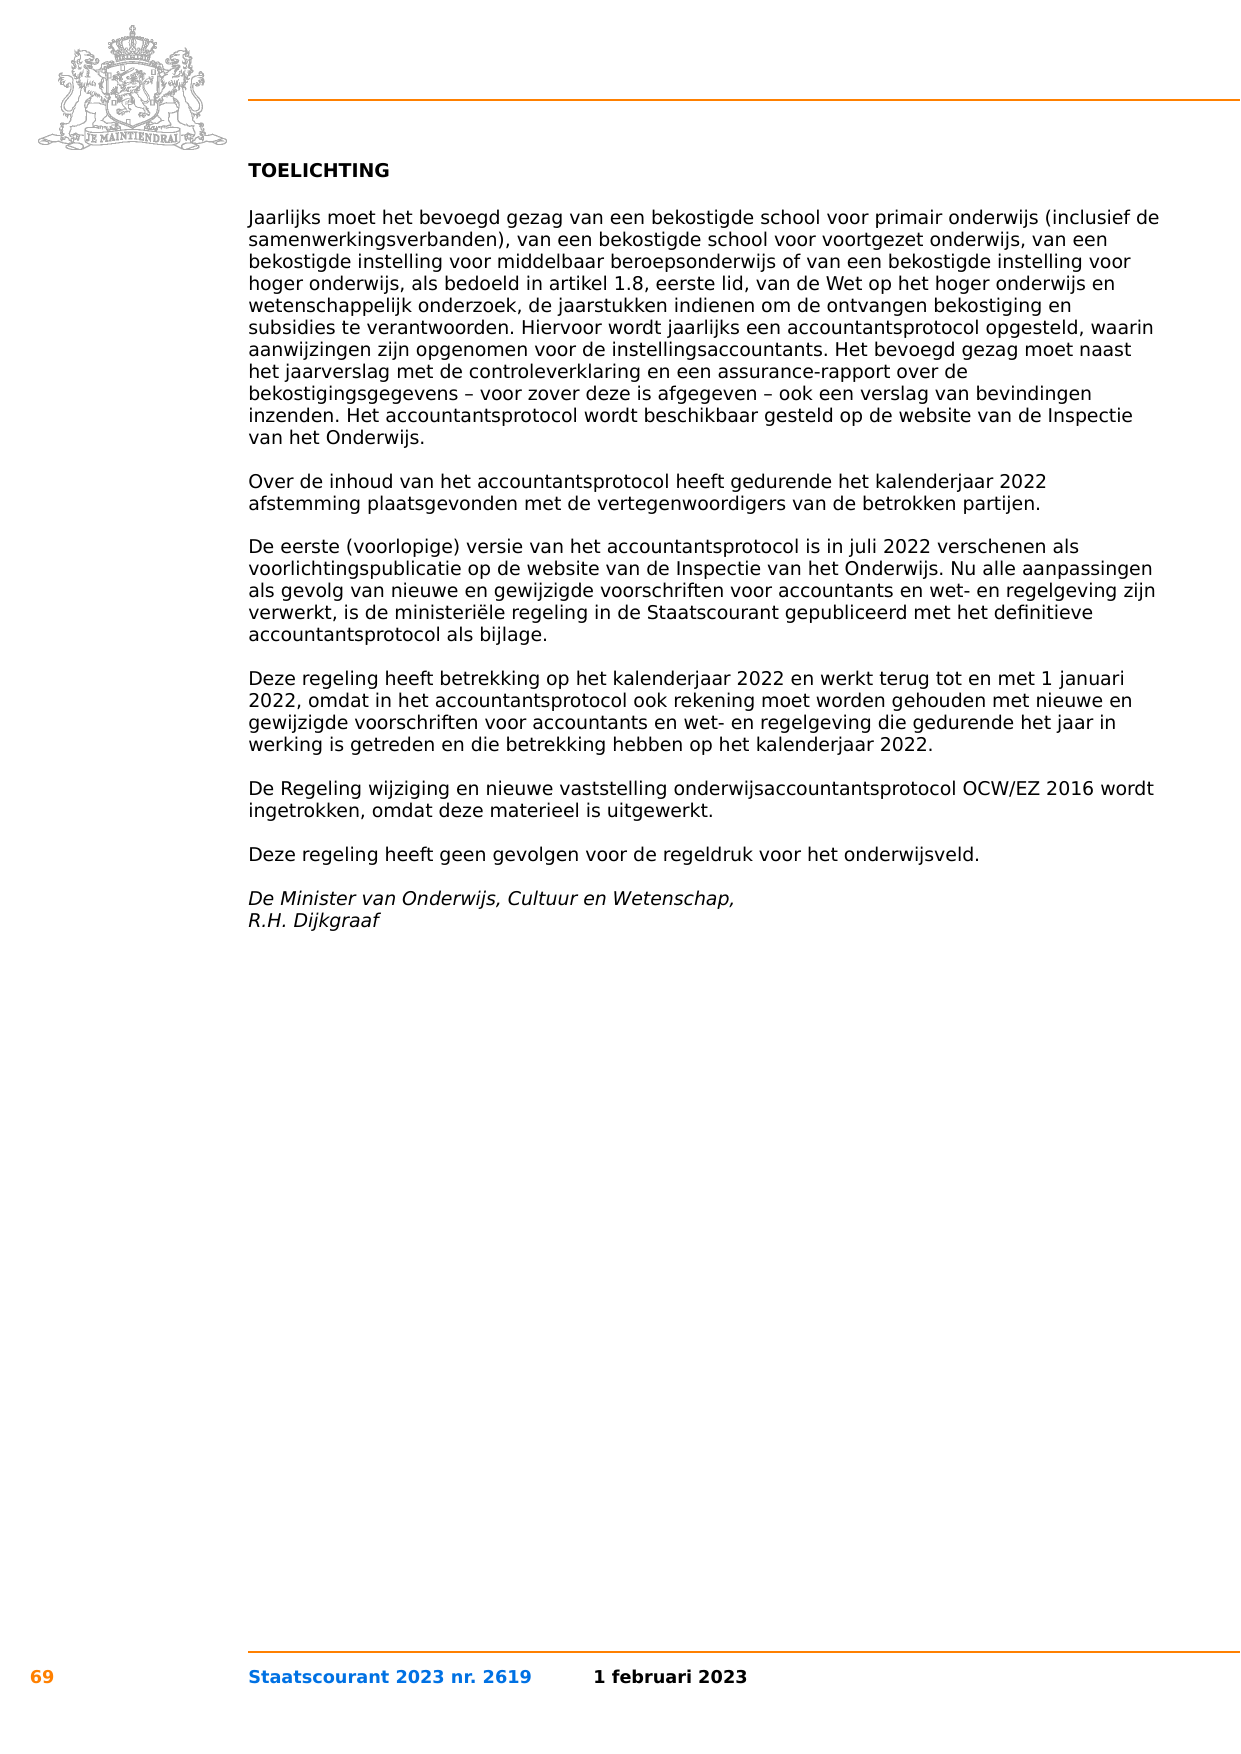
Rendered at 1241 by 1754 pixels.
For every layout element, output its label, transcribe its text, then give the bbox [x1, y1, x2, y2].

text Deze regeling heeft geen gevolgen voor de regeldruk voor het onderwijsveld. [248, 844, 1163, 866]
picture [38, 25, 227, 150]
text De Regeling wijziging en nieuwe vaststelling onderwijsaccountantsprotocol OCW/EZ 2016 wordt ingetrokken, omdat deze materieel is uitgewerkt. [248, 778, 1163, 822]
text Over de inhoud van het accountantsprotocol heeft gedurende het kalenderjaar 2022 afstemming plaatsgevonden met de vertegenwoordigers van de betrokken partijen. [248, 471, 1163, 514]
text De eerste (voorlopige) versie van het accountantsprotocol is in juli 2022 verschenen als voorlichtingspublicatie op de website van de Inspectie van het Onderwijs. Nu alle aanpassingen als gevolg van nieuwe en gewijzigde voorschriften voor accountants en wet- en regelgeving zijn verwerkt, is de ministeriële regeling in de Staatscourant gepubliceerd met het definitieve accountantsprotocol als bijlage. [248, 536, 1163, 646]
text De Minister van Onderwijs, Cultuur en Wetenschap, R.H. Dijkgraaf [248, 888, 1163, 932]
subtitle TOELICHTING [248, 160, 1163, 182]
text Jaarlijks moet het bevoegd gezag van een bekostigde school voor primair onderwijs (inclusief de samenwerkingsverbanden), van een bekostigde school voor voortgezet onderwijs, van een bekostigde instelling voor middelbaar beroepsonderwijs of van een bekostigde instelling voor hoger onderwijs, als bedoeld in artikel 1.8, eerste lid, van de Wet op het hoger onderwijs en wetenschappelijk onderzoek, de jaarstukken indienen om de ontvangen bekostiging en subsidies te verantwoorden. Hiervoor wordt jaarlijks een accountantsprotocol opgesteld, waarin aanwijzingen zijn opgenomen voor de instellingsaccountants. Het bevoegd gezag moet naast het jaarverslag met de controleverklaring en een assurance-rapport over de bekostigingsgegevens – voor zover deze is afgegeven – ook een verslag van bevindingen inzenden. Het accountantsprotocol wordt beschikbaar gesteld op de website van de Inspectie van het Onderwijs. [248, 207, 1163, 449]
text Deze regeling heeft betrekking op het kalenderjaar 2022 en werkt terug tot en met 1 januari 2022, omdat in het accountantsprotocol ook rekening moet worden gehouden met nieuwe en gewijzigde voorschriften voor accountants en wet- en regelgeving die gedurende het jaar in werking is getreden en die betrekking hebben op het kalenderjaar 2022. [248, 668, 1163, 756]
